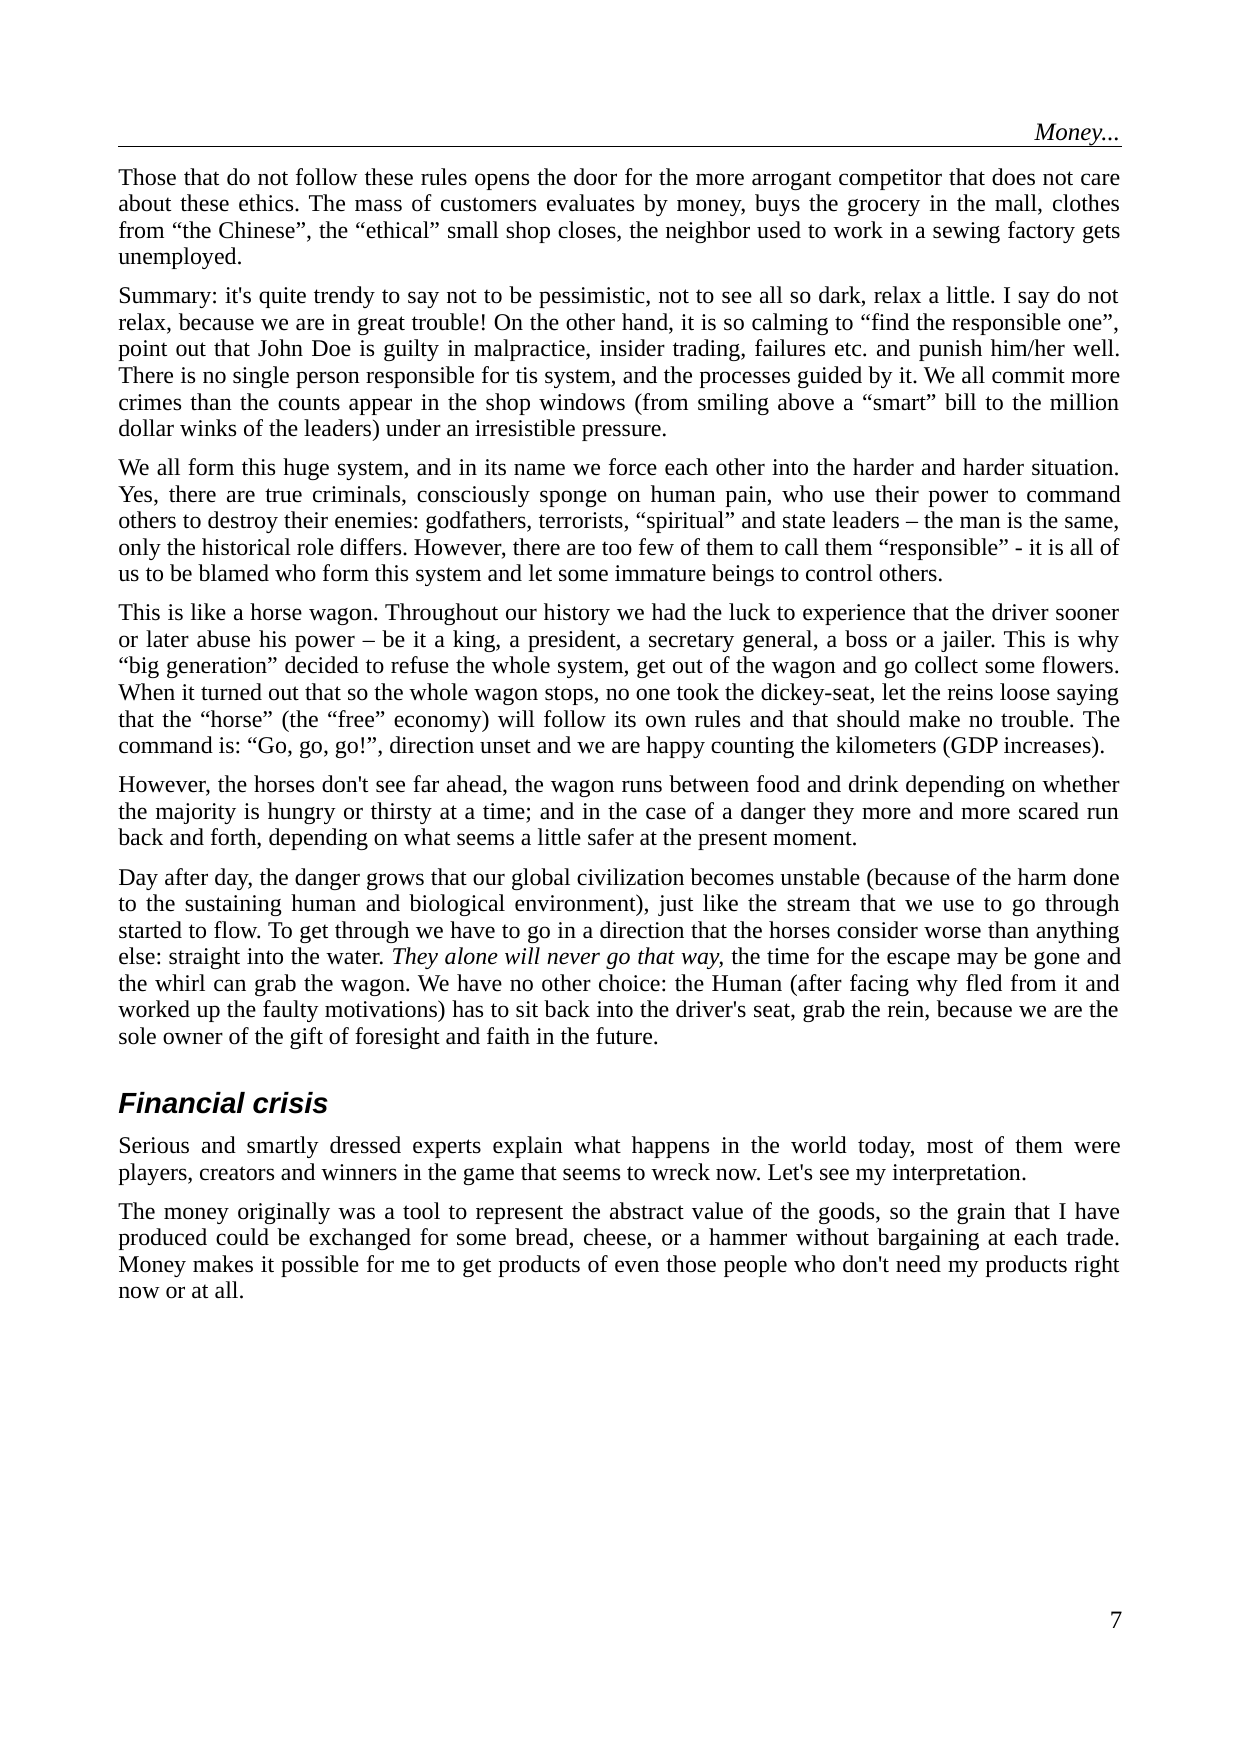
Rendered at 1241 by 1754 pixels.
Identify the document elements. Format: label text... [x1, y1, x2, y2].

text Summary: it's quite trendy to say not to be pessimistic, not to see all so dark, relax a little. I say do not relax, because we are in great trouble! On the other hand, it is so calming to “find the responsible one”, point out that John Doe is guilty in malpractice, insider trading, failures etc. and punish him/her well. There is no single person responsible for tis system, and the processes guided by it. We all commit more crimes than the counts appear in the shop windows (from smiling above a “smart” bill to the million dollar winks of the leaders) under an irresistible pressure. [118, 282, 1122, 442]
text However, the horses don't see far ahead, the wagon runs between food and drink depending on whether the majority is hungry or thirsty at a time; and in the case of a danger they more and more scared run back and forth, depending on what seems a little safer at the present moment. [118, 771, 1122, 851]
text Day after day, the danger grows that our global civilization becomes unstable (because of the harm done to the sustaining human and biological environment), just like the stream that we use to go through started to flow. To get through we have to go in a direction that the horses consider worse than anything else: straight into the water. They alone will never go that way, the time for the escape may be gone and the whirl can grab the wagon. We have no other choice: the Human (after facing why fled from it and worked up the faulty motivations) has to sit back into the driver's seat, grab the rein, because we are the sole owner of the gift of foresight and faith in the future. [118, 864, 1122, 1049]
text The money originally was a tool to represent the abstract value of the goods, so the grain that I have produced could be exchanged for some bread, cheese, or a hammer without bargaining at each trade. Money makes it possible for me to get products of even those people who don't need my products right now or at all. [118, 1198, 1122, 1304]
text Those that do not follow these rules opens the door for the more arrogant competitor that does not care about these ethics. The mass of customers evaluates by money, buys the grocery in the mall, clothes from “the Chinese”, the “ethical” small shop closes, the neighbor used to work in a sewing factory gets unemployed. [118, 164, 1122, 270]
subtitle Financial crisis [118, 1087, 1122, 1120]
text Serious and smartly dressed experts explain what happens in the world today, most of them were players, creators and winners in the game that seems to wreck now. Let's see my interpretation. [118, 1132, 1122, 1185]
text This is like a horse wagon. Throughout our history we had the luck to experience that the driver sooner or later abuse his power – be it a king, a president, a secretary general, a boss or a jailer. This is why “big generation” decided to refuse the whole system, get out of the wagon and go collect some flowers. When it turned out that so the whole wagon stops, no one took the dickey-seat, let the reins loose saying that the “horse” (the “free” economy) will follow its own rules and that should make no trouble. The command is: “Go, go, go!”, direction unset and we are happy counting the kilometers (GDP increases). [118, 599, 1122, 759]
text We all form this huge system, and in its name we force each other into the harder and harder situation. Yes, there are true criminals, consciously sponge on human pain, who use their power to command others to destroy their enemies: godfathers, terrorists, “spiritual” and state leaders – the man is the same, only the historical role differs. However, there are too few of them to call them “responsible” - it is all of us to be blamed who form this system and let some immature beings to control others. [118, 454, 1122, 587]
